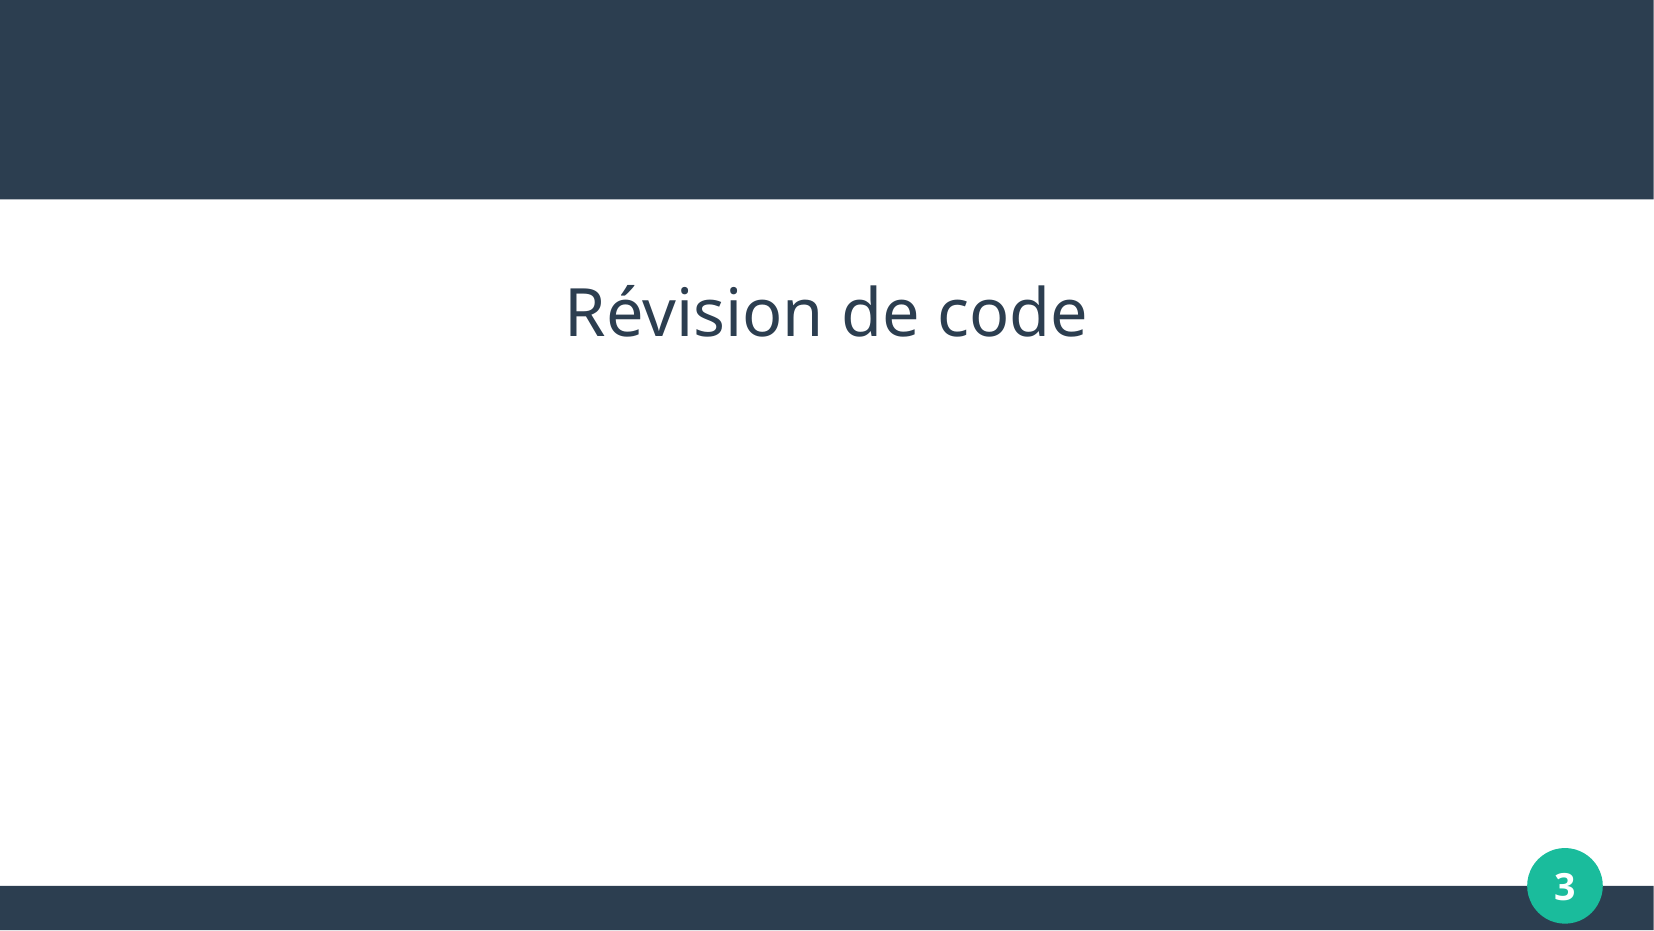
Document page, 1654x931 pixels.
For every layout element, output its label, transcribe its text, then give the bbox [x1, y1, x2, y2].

subtitle Révision de code [59, 37, 1595, 584]
